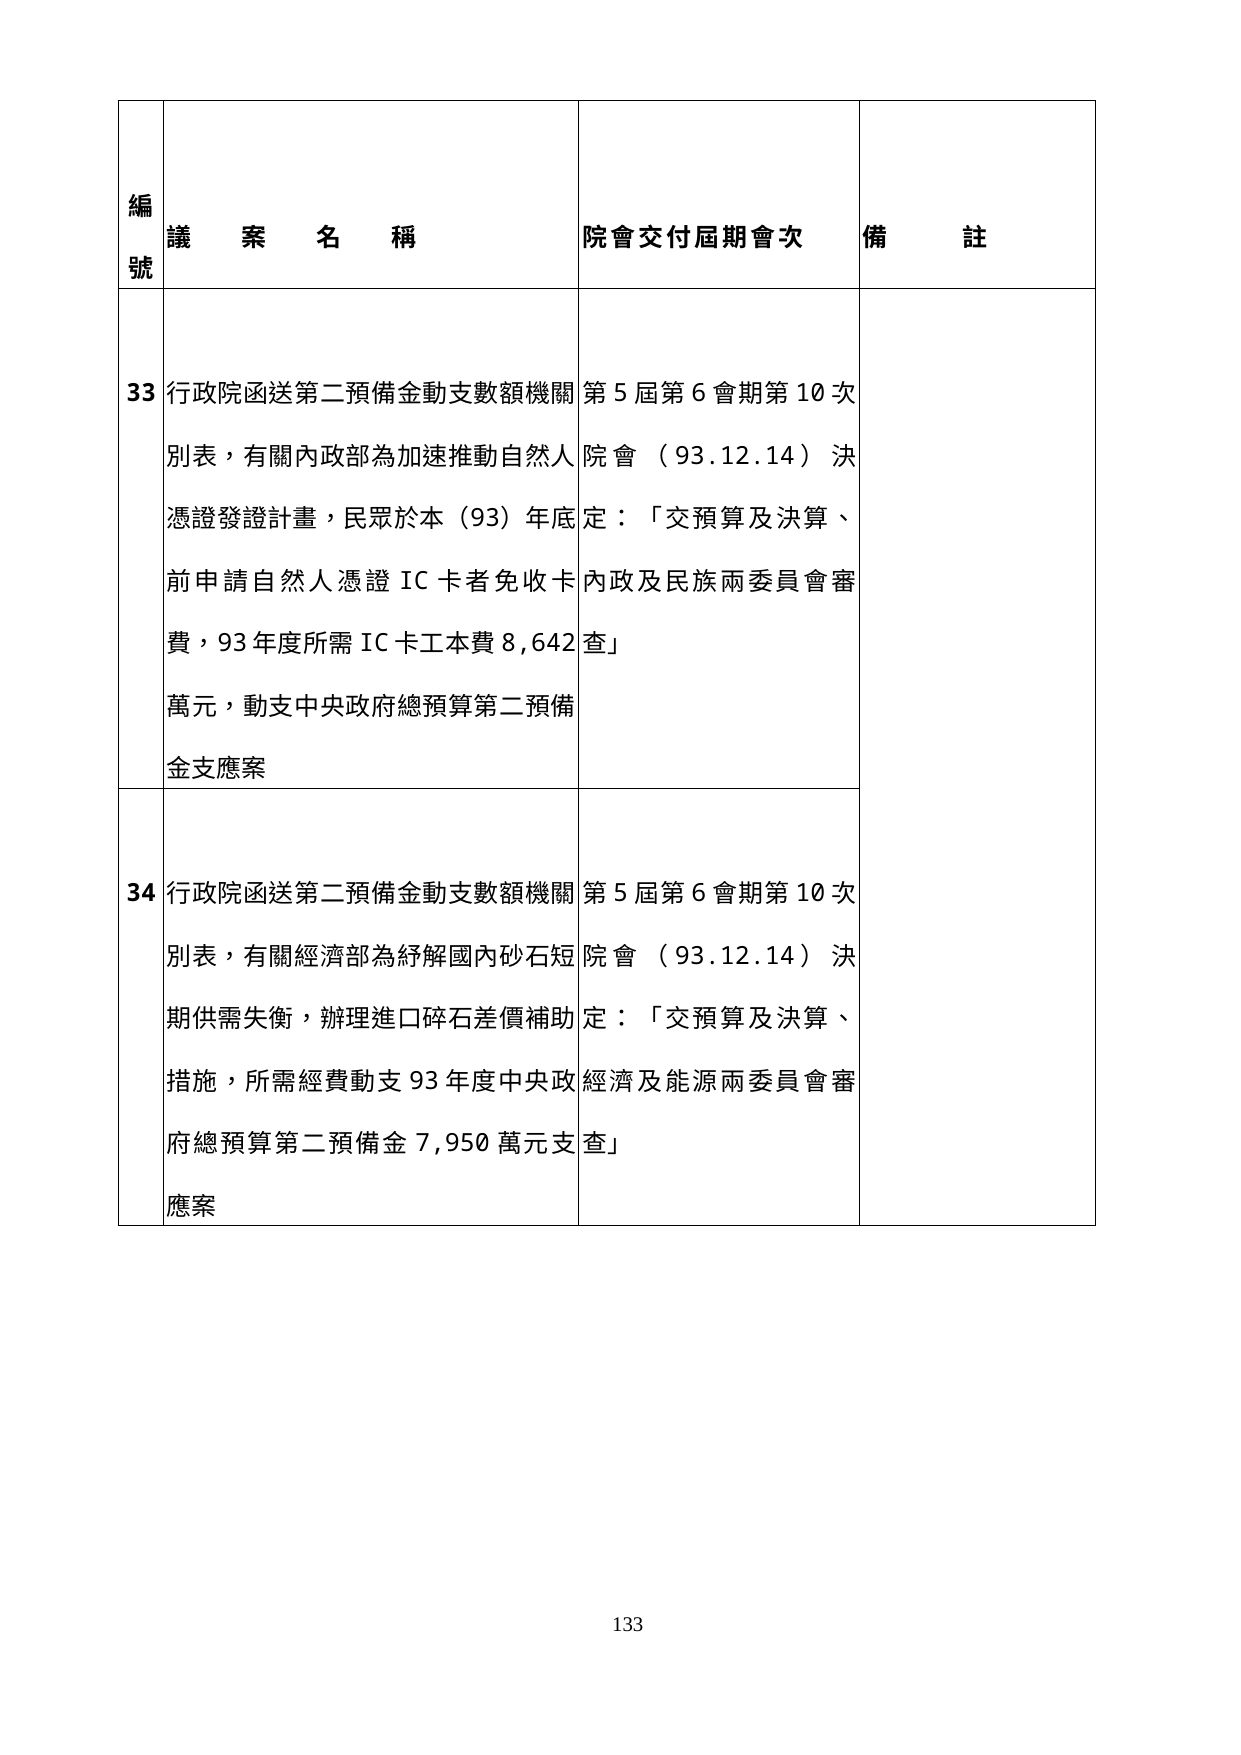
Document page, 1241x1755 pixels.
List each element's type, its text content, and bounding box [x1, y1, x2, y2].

table_cell 行政院函送第二預備金動支數額機關別表，有關經濟部為紓解國內砂石短期供需失衡，辦理進口碎石差價補助措施，所需經費動支93年度中央政府總預算第二預備金7,950萬元支應案 [164, 789, 578, 1225]
table_cell [119, 789, 163, 1225]
table_cell 第5屆第6會期第10次院會（93.12.14）決定：「交預算及決算、經濟及能源兩委員會審查」 [579, 789, 859, 1225]
table_header 編號 [119, 101, 163, 288]
table_cell 行政院函送第二預備金動支數額機關別表，有關內政部為加速推動自然人憑證發證計畫，民眾於本（93）年底前申請自然人憑證IC卡者免收卡費，93年度所需IC卡工本費8,642萬元，動支中央政府總預算第二預備金支應案 [164, 289, 578, 788]
table_header 院會交付屆期會次 [579, 101, 859, 288]
table_cell [119, 289, 163, 788]
table_header 備 註 [860, 101, 1095, 288]
table_cell 第5屆第6會期第10次院會（93.12.14）決定：「交預算及決算、內政及民族兩委員會審查」 [579, 289, 859, 788]
table_header 議 案 名 稱 [164, 101, 578, 288]
table_cell [860, 289, 1095, 1225]
